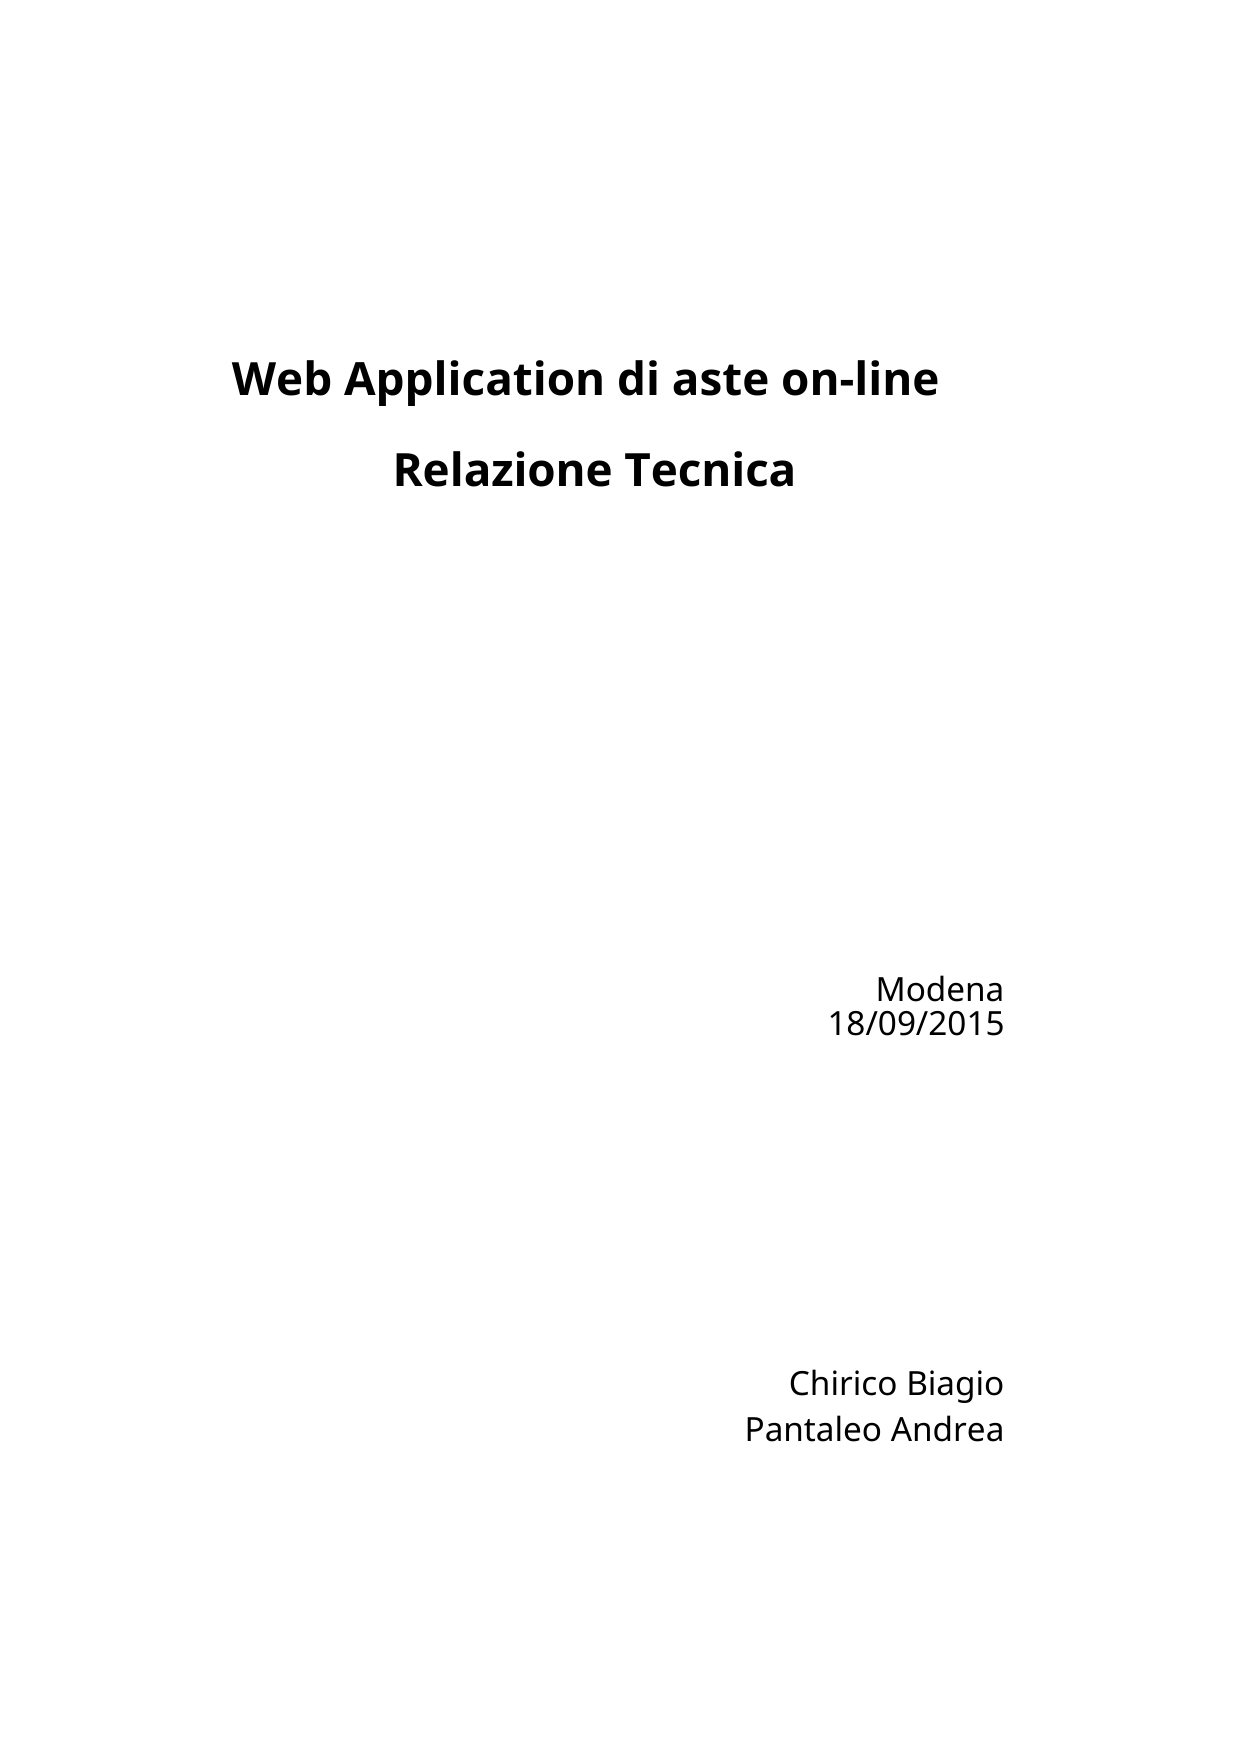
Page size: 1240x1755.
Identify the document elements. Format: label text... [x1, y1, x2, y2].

subtitle Relazione Tecnica [124, 438, 1004, 500]
subtitle 18/09/2015 [167, 1008, 1004, 1042]
text Chirico Biagio [167, 1360, 1004, 1405]
text Web Application di aste on-line [167, 346, 1004, 409]
subtitle Modena [167, 975, 1004, 1008]
text Pantaleo Andrea [167, 1405, 1004, 1451]
